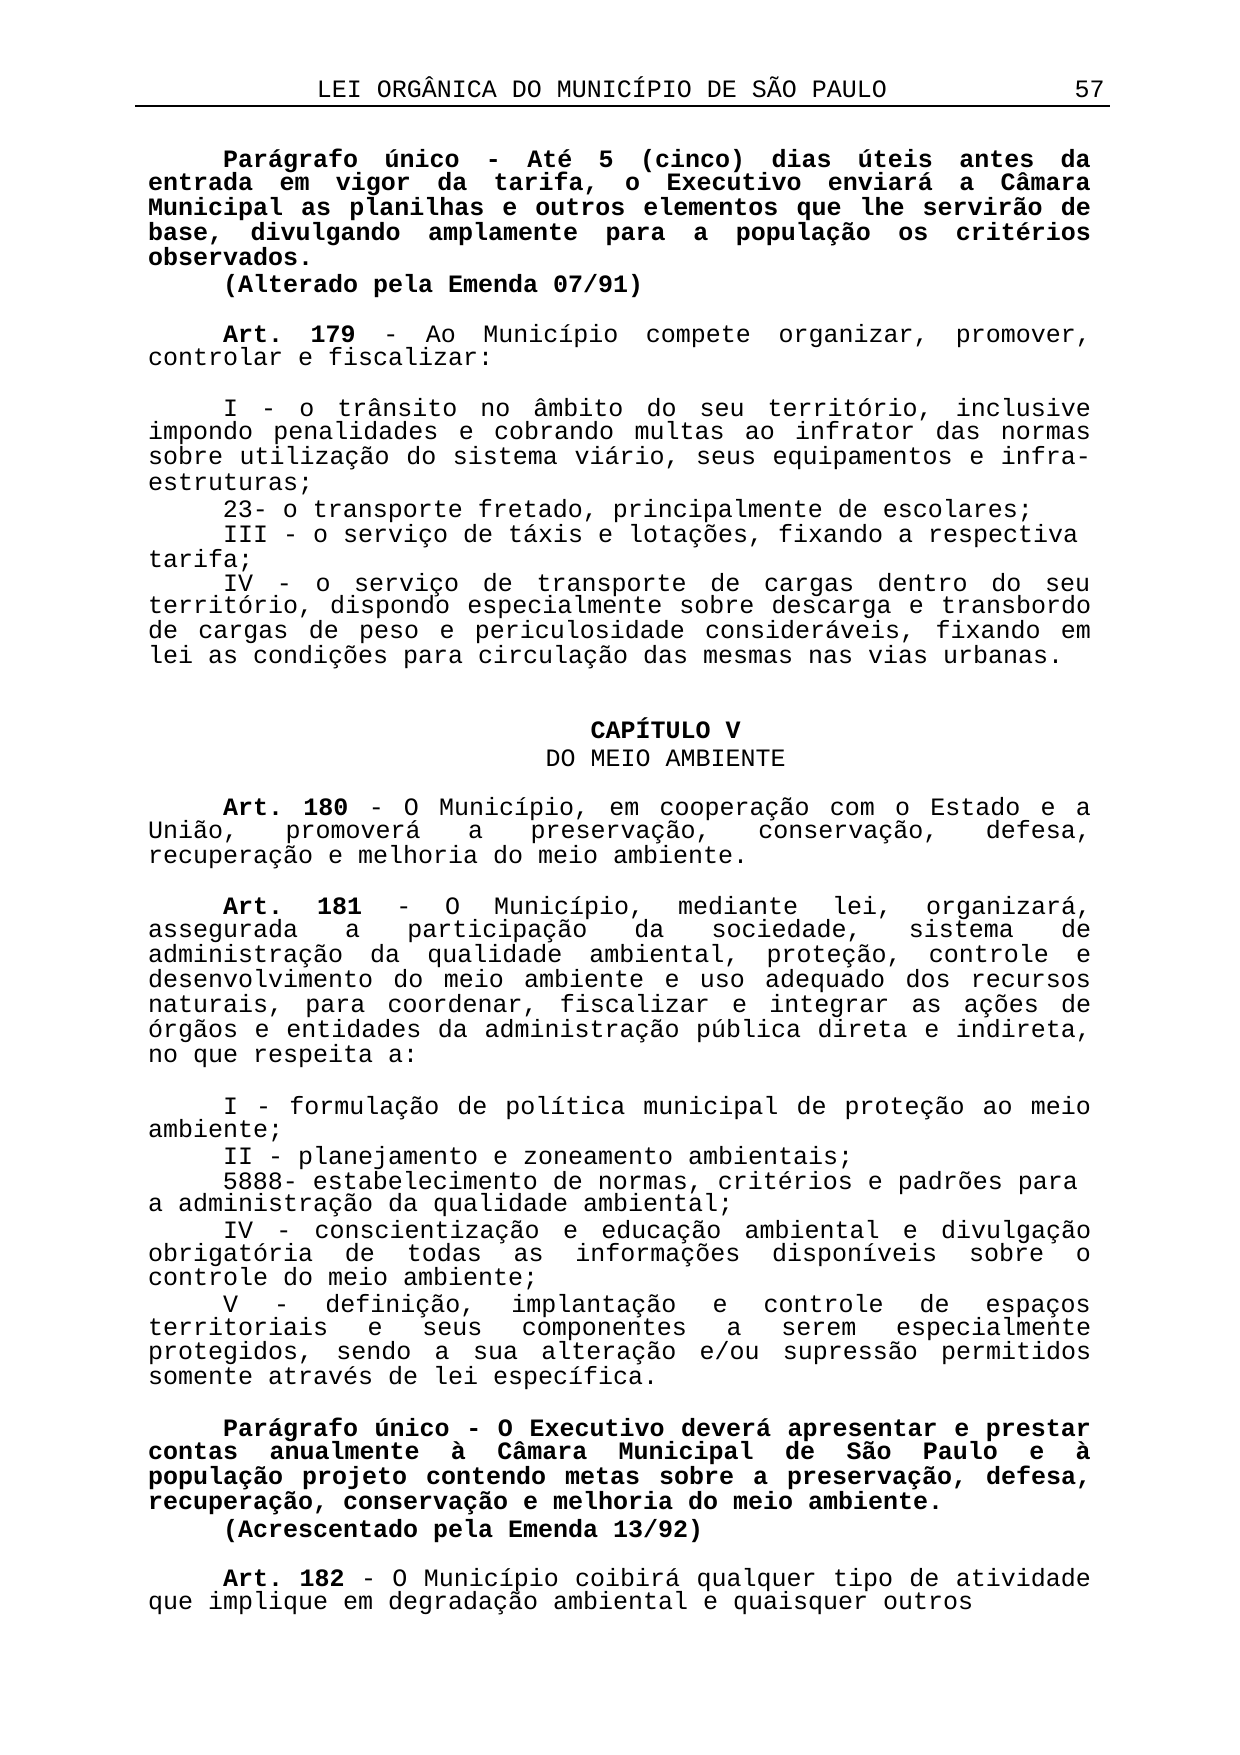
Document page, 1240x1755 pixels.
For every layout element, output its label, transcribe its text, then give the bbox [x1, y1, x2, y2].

text (Acrescentado pela Emenda 13/92) [223, 1517, 1110, 1542]
table_header 57 [975, 65, 1110, 104]
list - estabelecimento de normas, critérios e padrões para a administração da qualidade ambiental; [148, 1170, 1091, 1219]
text Art. 181 - O Município, mediante lei, organizará, assegurada a participação da sociedade, sistema de administração da qualidade ambiental, proteção, controle e desenvolvimento do meio ambiente e uso adequado dos recursos naturais, para coordenar, fiscalizar e integrar as ações de órgãos e entidades da administração pública direta e indireta, no que respeita a: [148, 895, 1091, 1070]
text CAPÍTULO V [135, 718, 1195, 746]
text Art. 179 - Ao Município compete organizar, promover, controlar e fiscalizar: [148, 322, 1091, 373]
list - o transporte fretado, principalmente de escolares; [223, 497, 1110, 523]
text II - planejamento e zoneamento ambientais; [223, 1145, 1110, 1170]
text I - formulação de política municipal de proteção ao meio ambiente; [148, 1094, 1091, 1145]
text (Alterado pela Emenda 07/91) [223, 273, 1110, 298]
text V - definição, implantação e controle de espaços territoriais e seus componentes a serem especialmente protegidos, sendo a sua alteração e/ou supressão permitidos somente através de lei específica. [148, 1293, 1091, 1392]
text IV - conscientização e educação ambiental e divulgação obrigatória de todas as informações disponíveis sobre o controle do meio ambiente; [148, 1219, 1091, 1293]
text IV - o serviço de transporte de cargas dentro do seu território, dispondo especialmente sobre descarga e transbordo de cargas de peso e periculosidade consideráveis, fixando em lei as condições para circulação das mesmas nas vias urbanas. [148, 572, 1091, 671]
text Parágrafo único - Até 5 (cinco) dias úteis antes da entrada em vigor da tarifa, o Executivo enviará a Câmara Municipal as planilhas e outros elementos que lhe servirão de base, divulgando amplamente para a população os critérios observados. [148, 148, 1091, 273]
text Parágrafo único - O Executivo deverá apresentar e prestar contas anualmente à Câmara Municipal de São Paulo e à população projeto contendo metas sobre a preservação, defesa, recuperação, conservação e melhoria do meio ambiente. [148, 1416, 1091, 1517]
text III - o serviço de táxis e lotações, fixando a respectiva [223, 523, 1110, 547]
text tarifa; [148, 547, 1110, 572]
text I - o trânsito no âmbito do seu território, inclusive impondo penalidades e cobrando multas ao infrator das normas sobre utilização do sistema viário, seus equipamentos e infra-estruturas; [148, 396, 1091, 497]
text Art. 180 - O Município, em cooperação com o Estado e a União, promoverá a preservação, conservação, defesa, recuperação e melhoria do meio ambiente. [148, 795, 1091, 871]
text Art. 182 - O Município coibirá qualquer tipo de atividade que implique em degradação ambiental e quaisquer outros [148, 1566, 1091, 1617]
text DO MEIO AMBIENTE [135, 746, 1195, 771]
table_header LEI ORGÂNICA DO MUNICÍPIO DE SÃO PAULO [135, 65, 975, 104]
